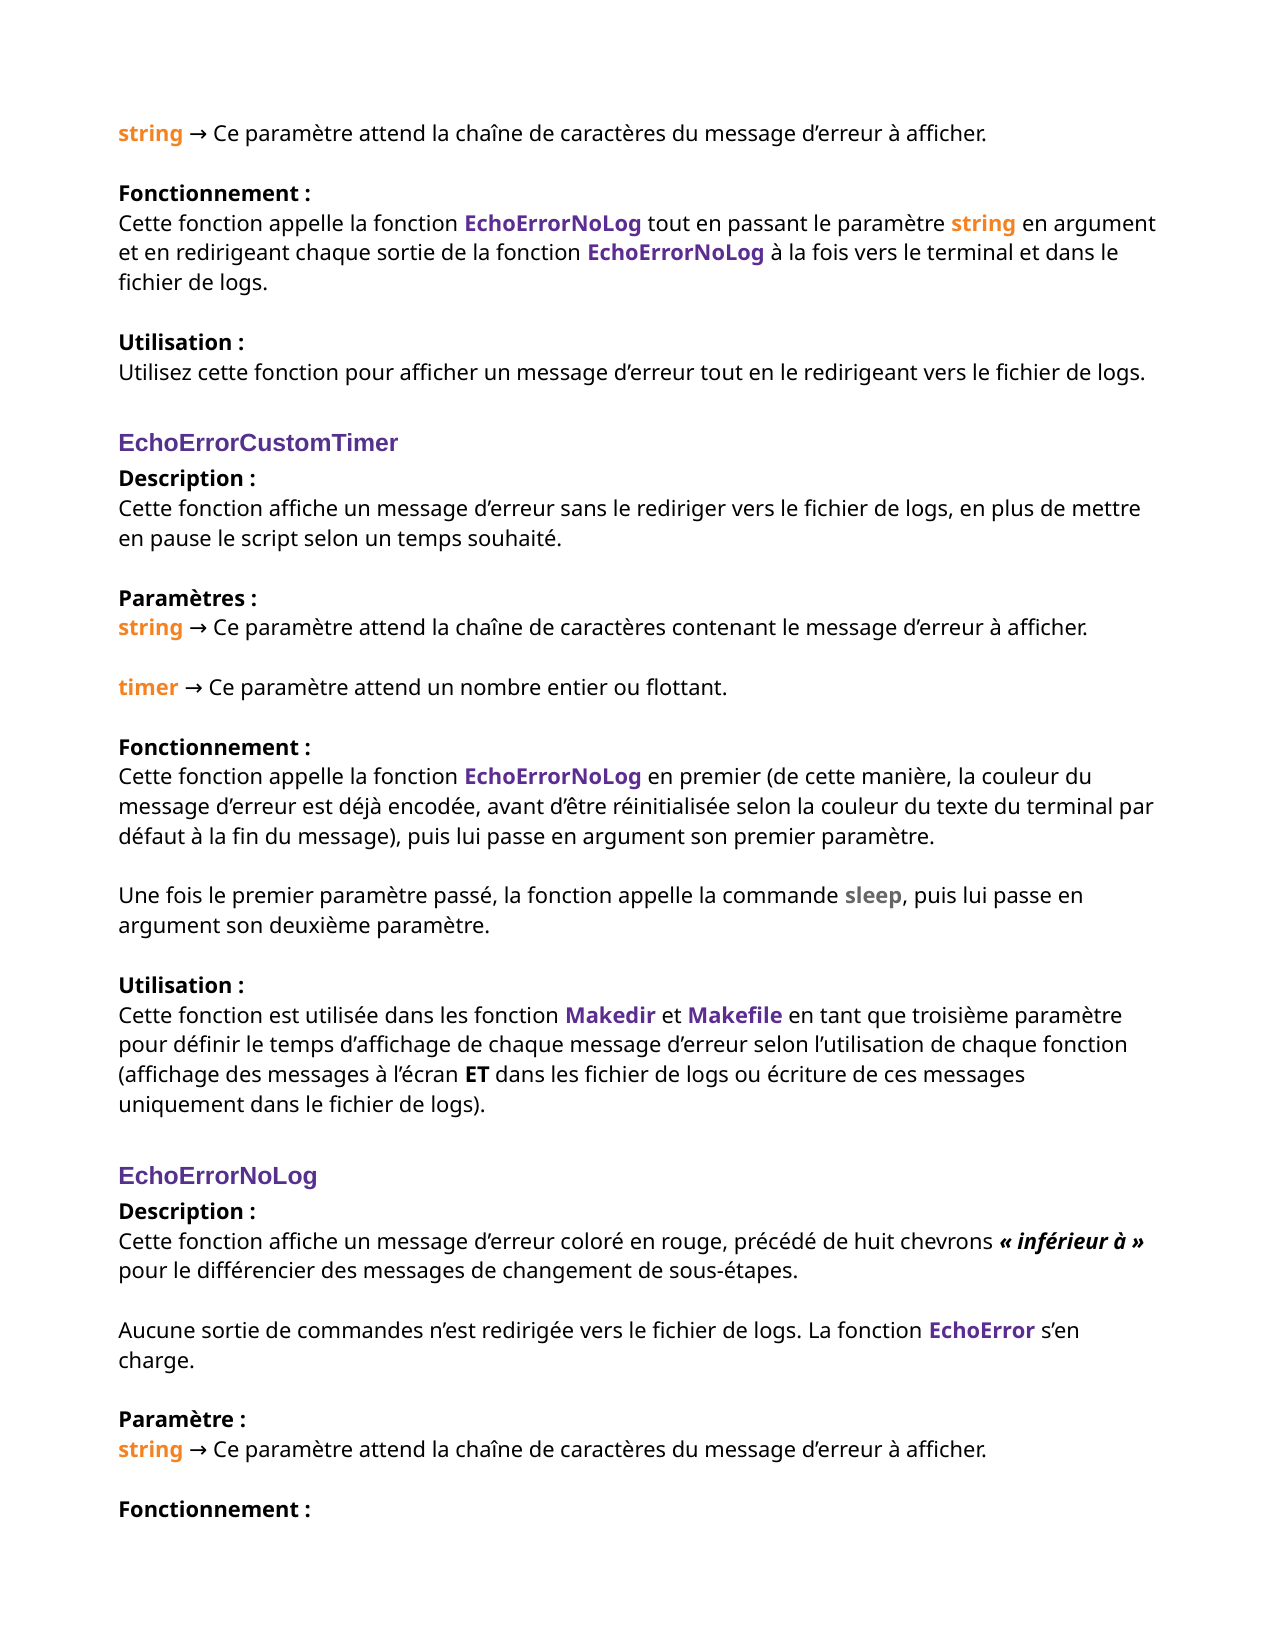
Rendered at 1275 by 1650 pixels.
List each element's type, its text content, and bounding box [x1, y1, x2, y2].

text Cette fonction appelle la fonction EchoErrorNoLog tout en passant le paramètre string en argument et en redirigeant chaque sortie de la fonction EchoErrorNoLog à la fois vers le terminal et dans le fichier de logs. [118, 207, 1157, 297]
text Paramètres : [118, 582, 1157, 612]
text string → Ce paramètre attend la chaîne de caractères du message d’erreur à afficher. [118, 118, 1157, 148]
text Description : [118, 463, 1157, 493]
text Fonctionnement : [118, 1494, 1157, 1523]
text Une fois le premier paramètre passé, la fonction appelle la commande sleep, puis lui passe en argument son deuxième paramètre. [118, 880, 1157, 940]
text Cette fonction est utilisée dans les fonction Makedir et Makefile en tant que troisième paramètre pour définir le temps d’affichage de chaque message d’erreur selon l’utilisation de chaque fonction (affichage des messages à l’écran ET dans les fichier de logs ou écriture de ces messages uniquement dans le fichier de logs). [118, 999, 1157, 1119]
subtitle EchoErrorNoLog [118, 1161, 1157, 1189]
text Fonctionnement : [118, 731, 1157, 761]
text Aucune sortie de commandes n’est redirigée vers le fichier de logs. La fonction EchoError s’en charge. [118, 1315, 1157, 1374]
subtitle EchoErrorCustomTimer [118, 428, 1157, 457]
text Utilisation : [118, 970, 1157, 999]
text Cette fonction appelle la fonction EchoErrorNoLog en premier (de cette manière, la couleur du message d’erreur est déjà encodée, avant d’être réinitialisée selon la couleur du texte du terminal par défaut à la fin du message), puis lui passe en argument son premier paramètre. [118, 761, 1157, 851]
text Utilisez cette fonction pour afficher un message d’erreur tout en le redirigeant vers le fichier de logs. [118, 356, 1157, 386]
text Paramètre : [118, 1404, 1157, 1434]
text Utilisation : [118, 327, 1157, 356]
text Cette fonction affiche un message d’erreur sans le rediriger vers le fichier de logs, en plus de mettre en pause le script selon un temps souhaité. [118, 493, 1157, 553]
text string → Ce paramètre attend la chaîne de caractères contenant le message d’erreur à afficher. [118, 612, 1157, 642]
text Fonctionnement : [118, 178, 1157, 207]
text string → Ce paramètre attend la chaîne de caractères du message d’erreur à afficher. [118, 1434, 1157, 1464]
text Cette fonction affiche un message d’erreur coloré en rouge, précédé de huit chevrons « inférieur à » pour le différencier des messages de changement de sous-étapes. [118, 1226, 1157, 1285]
text timer → Ce paramètre attend un nombre entier ou flottant. [118, 672, 1157, 702]
text Description : [118, 1196, 1157, 1226]
